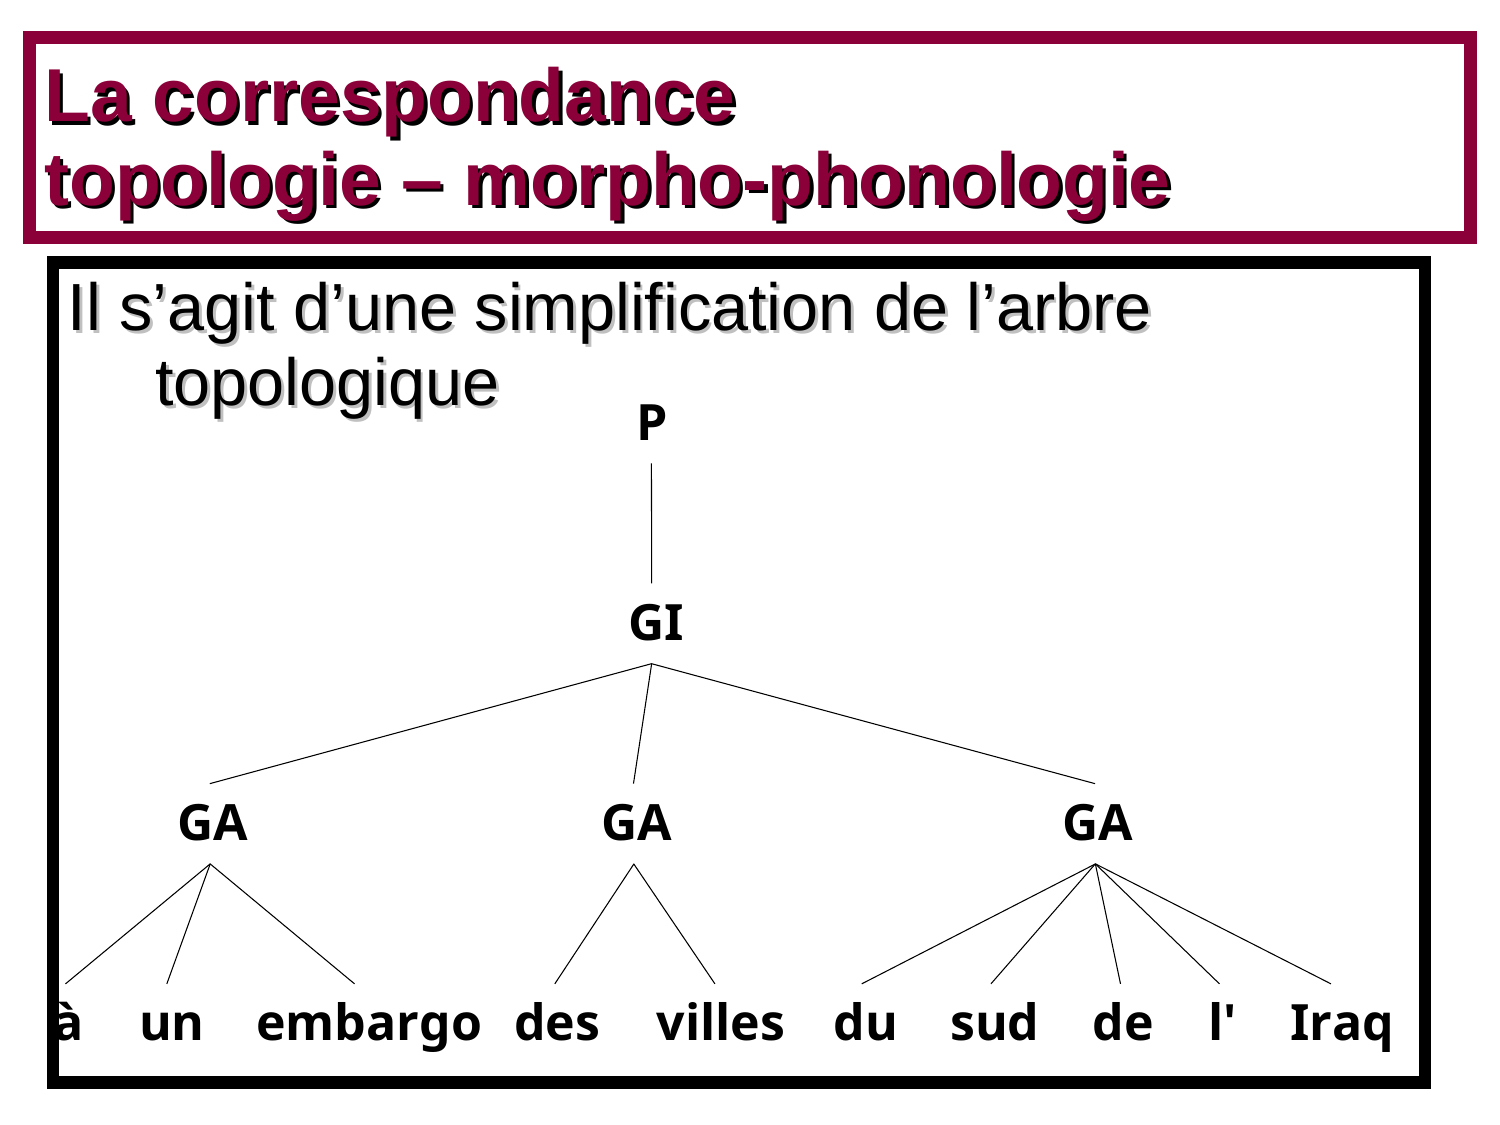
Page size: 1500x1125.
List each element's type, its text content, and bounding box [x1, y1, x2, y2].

text_box de [1092, 986, 1154, 1056]
text_box à [53, 986, 84, 1056]
text_box un [139, 986, 205, 1056]
text_box P [636, 386, 668, 455]
text_box GA [1062, 786, 1134, 855]
text_box GA [600, 786, 672, 855]
list Il s’agit d’une simplification de l’arbre topologique [53, 262, 1426, 1083]
title La correspondance topologie – morpho-phonologie [29, 37, 1471, 238]
text_box embargo [256, 986, 483, 1056]
text_box GA [177, 786, 249, 855]
text_box GI [628, 586, 685, 656]
text_box des [514, 986, 601, 1056]
text_box villes [656, 986, 786, 1056]
text_box Iraq [1290, 986, 1395, 1056]
text_box du [833, 986, 899, 1056]
text_box l' [1208, 986, 1238, 1056]
text_box sud [950, 986, 1040, 1056]
